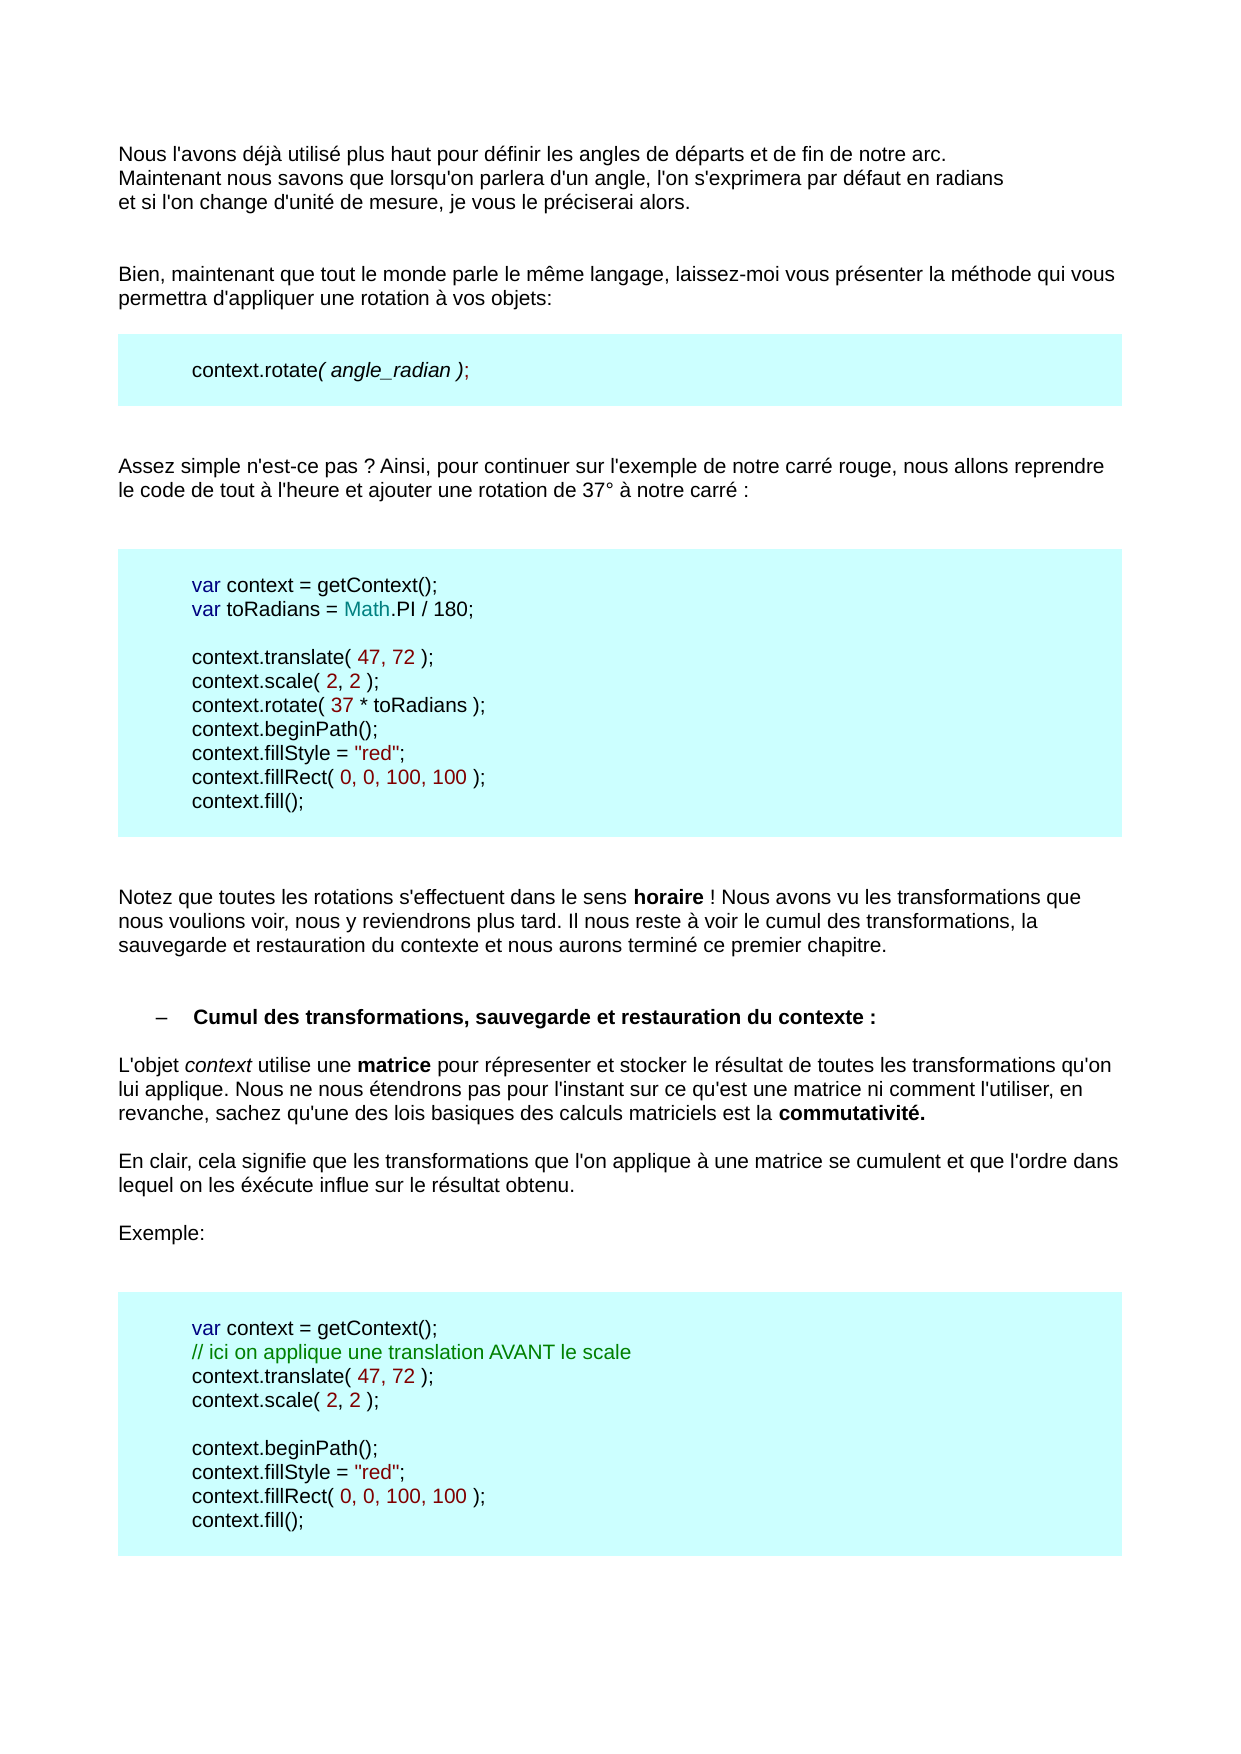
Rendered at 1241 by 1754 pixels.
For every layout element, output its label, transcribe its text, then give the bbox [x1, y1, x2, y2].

text context.fillStyle = "red"; [118, 741, 1122, 765]
text context.fillStyle = "red"; [118, 1460, 1122, 1484]
text // ici on applique une translation AVANT le scale [118, 1340, 1122, 1364]
text context.beginPath(); [118, 717, 1122, 741]
text context.rotate( 37 * toRadians ); [118, 693, 1122, 717]
text var toRadians = Math.PI / 180; [118, 597, 1122, 621]
text Assez simple n'est-ce pas ? Ainsi, pour continuer sur l'exemple de notre carré rouge, nous allons reprendre le code de tout à l'heure et ajouter une rotation de 37° à notre carré : [118, 453, 1122, 501]
text En clair, cela signifie que les transformations que l'on applique à une matrice se cumulent et que l'ordre dans lequel on les éxécute influe sur le résultat obtenu. [118, 1148, 1122, 1196]
text context.fill(); [118, 1508, 1122, 1532]
text var context = getContext(); [118, 573, 1122, 597]
text context.scale( 2, 2 ); [118, 669, 1122, 693]
text Exemple: [118, 1220, 1122, 1244]
text Maintenant nous savons que lorsqu'on parlera d'un angle, l'on s'exprimera par défaut en radians [118, 166, 1122, 190]
text L'objet context utilise une matrice pour répresenter et stocker le résultat de toutes les transformations qu'on lui applique. Nous ne nous étendrons pas pour l'instant sur ce qu'est une matrice ni comment l'utiliser, en revanche, sachez qu'une des lois basiques des calculs matriciels est la commutativité. [118, 1053, 1122, 1124]
text var context = getContext(); [118, 1316, 1122, 1340]
text context.beginPath(); [118, 1436, 1122, 1460]
text context.rotate( angle_radian ); [118, 358, 1122, 382]
text Nous l'avons déjà utilisé plus haut pour définir les angles de départs et de fin de notre arc. [118, 142, 1122, 166]
text context.fillRect( 0, 0, 100, 100 ); [118, 765, 1122, 789]
list Cumul des transformations, sauvegarde et restauration du contexte : [156, 1004, 1122, 1029]
text context.fillRect( 0, 0, 100, 100 ); [118, 1484, 1122, 1508]
text context.translate( 47, 72 ); [118, 645, 1122, 669]
text context.translate( 47, 72 ); [118, 1364, 1122, 1388]
text context.scale( 2, 2 ); [118, 1388, 1122, 1412]
text context.fill(); [118, 789, 1122, 813]
text et si l'on change d'unité de mesure, je vous le préciserai alors. [118, 190, 1122, 214]
text Notez que toutes les rotations s'effectuent dans le sens horaire ! Nous avons vu les transformations que nous voulions voir, nous y reviendrons plus tard. Il nous reste à voir le cumul des transformations, la sauvegarde et restauration du contexte et nous aurons terminé ce premier chapitre. [118, 885, 1122, 957]
text Bien, maintenant que tout le monde parle le même langage, laissez-moi vous présenter la méthode qui vous permettra d'appliquer une rotation à vos objets: [118, 262, 1122, 310]
